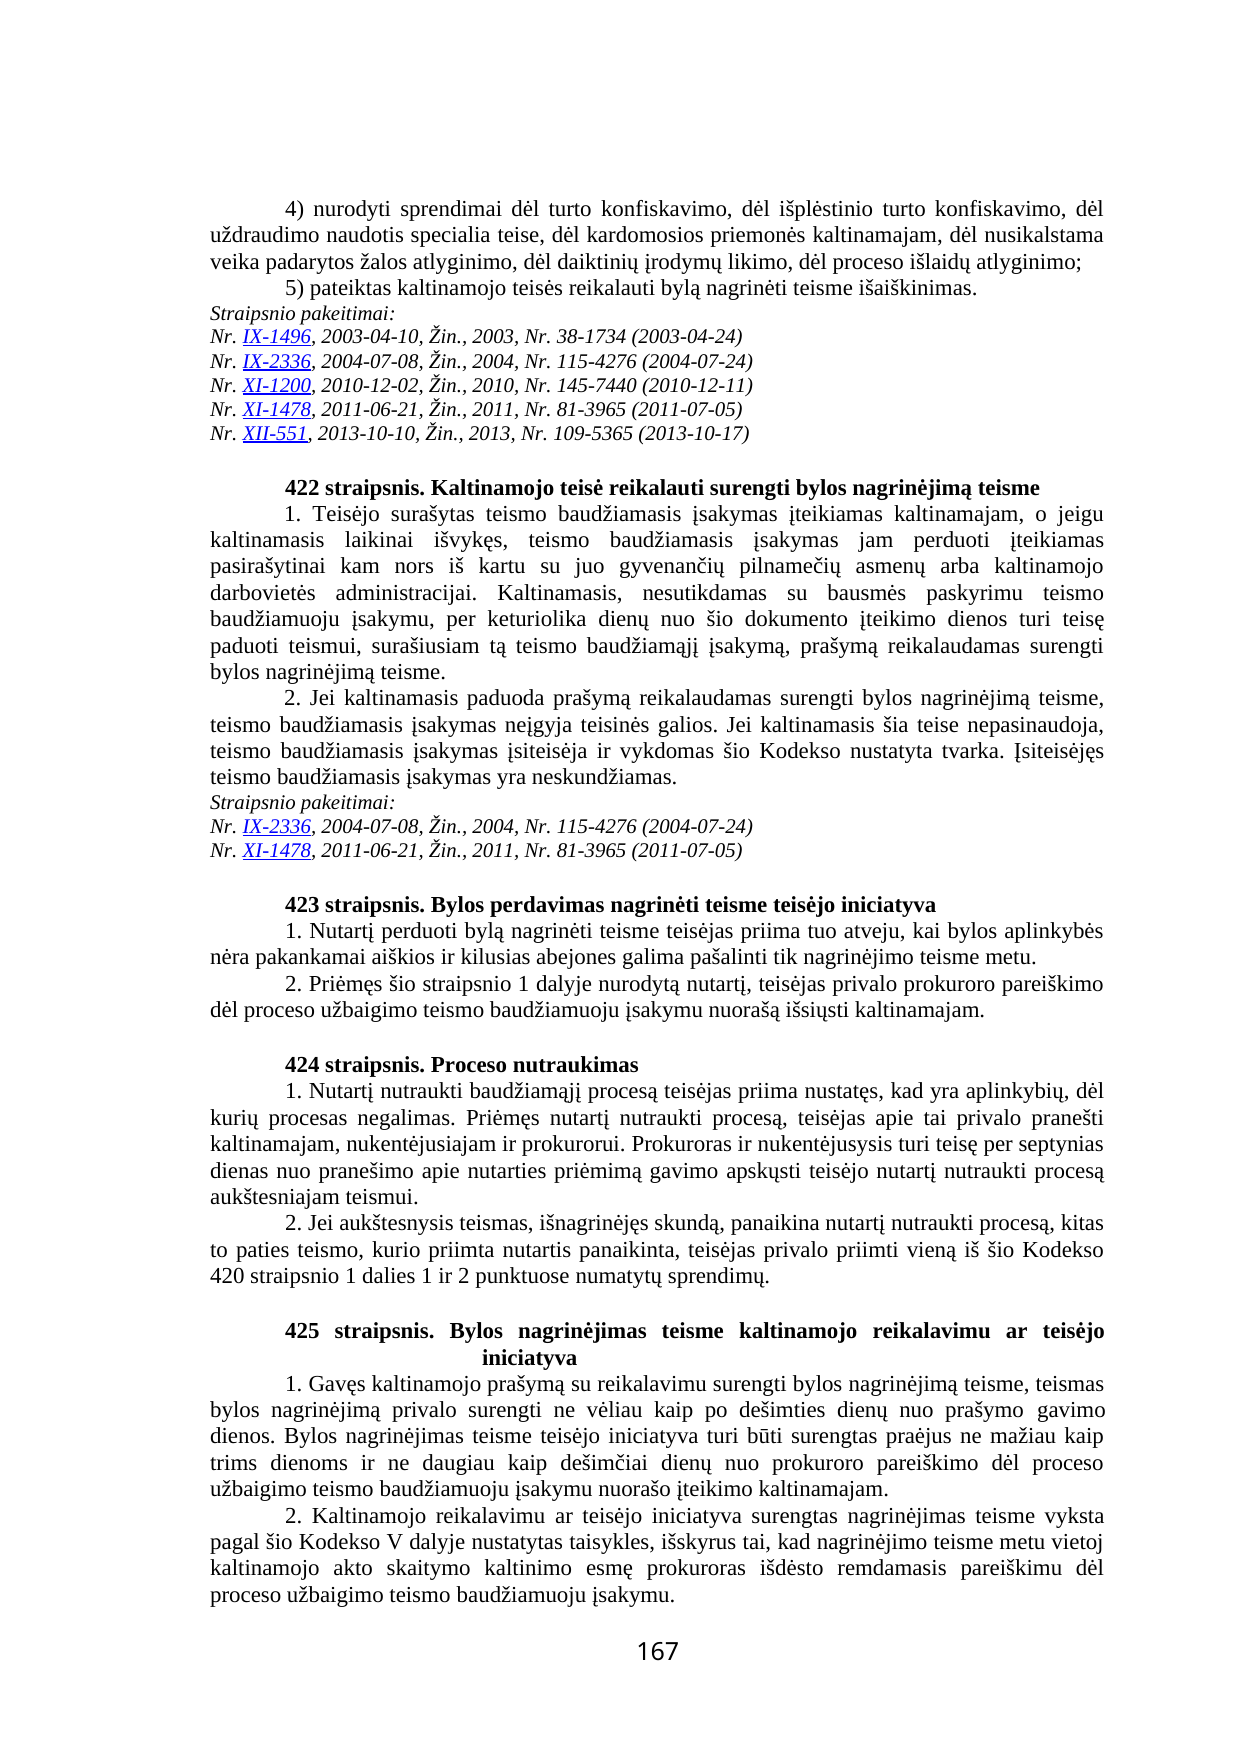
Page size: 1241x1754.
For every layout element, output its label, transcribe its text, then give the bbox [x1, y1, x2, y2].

text Nr. IX-2336, 2004-07-08, Žin., 2004, Nr. 115-4276 (2004-07-24) [210, 814, 1106, 838]
text 2. Priėmęs šio straipsnio 1 dalyje nurodytą nutartį, teisėjas privalo prokuroro pareiškimo dėl proceso užbaigimo teismo baudžiamuoju įsakymu nuorašą išsiųsti kaltinamajam. [210, 970, 1106, 1022]
text 424 straipsnis. Proceso nutraukimas [285, 1051, 1106, 1078]
text Nr. XI-1478, 2011-06-21, Žin., 2011, Nr. 81-3965 (2011-07-05) [210, 838, 1106, 862]
text 1. Nutartį nutraukti baudžiamąjį procesą teisėjas priima nustatęs, kad yra aplinkybių, dėl kurių procesas negalimas. Priėmęs nutartį nutraukti procesą, teisėjas apie tai privalo pranešti kaltinamajam, nukentėjusiajam ir prokurorui. Prokuroras ir nukentėjusysis turi teisę per septynias dienas nuo pranešimo apie nutarties priėmimą gavimo apskųsti teisėjo nutartį nutraukti procesą aukštesniajam teismui. [210, 1078, 1106, 1209]
text Straipsnio pakeitimai: [210, 790, 1106, 814]
text 422 straipsnis. Kaltinamojo teisė reikalauti surengti bylos nagrinėjimą teisme [285, 473, 1106, 500]
text Nr. IX-1496, 2003-04-10, Žin., 2003, Nr. 38-1734 (2003-04-24) [210, 324, 1106, 348]
text 2. Jei aukštesnysis teismas, išnagrinėjęs skundą, panaikina nutartį nutraukti procesą, kitas to paties teismo, kurio priimta nutartis panaikinta, teisėjas privalo priimti vieną iš šio Kodekso 420 straipsnio 1 dalies 1 ir 2 punktuose numatytų sprendimų. [210, 1209, 1106, 1288]
text 425 straipsnis. Bylos nagrinėjimas teisme kaltinamojo reikalavimu ar teisėjo iniciatyva [285, 1317, 1106, 1370]
text 1. Nutartį perduoti bylą nagrinėti teisme teisėjas priima tuo atveju, kai bylos aplinkybės nėra pakankamai aiškios ir kilusias abejones galima pašalinti tik nagrinėjimo teisme metu. [210, 917, 1106, 970]
text Nr. IX-2336, 2004-07-08, Žin., 2004, Nr. 115-4276 (2004-07-24) [210, 348, 1106, 373]
text Straipsnio pakeitimai: [210, 300, 1106, 324]
text 4) nurodyti sprendimai dėl turto konfiskavimo, dėl išplėstinio turto konfiskavimo, dėl uždraudimo naudotis specialia teise, dėl kardomosios priemonės kaltinamajam, dėl nusikalstama veika padarytos žalos atlyginimo, dėl daiktinių įrodymų likimo, dėl proceso išlaidų atlyginimo; [210, 195, 1106, 274]
text 423 straipsnis. Bylos perdavimas nagrinėti teisme teisėjo iniciatyva [210, 891, 1106, 917]
text 2. Kaltinamojo reikalavimu ar teisėjo iniciatyva surengtas nagrinėjimas teisme vyksta pagal šio Kodekso V dalyje nustatytas taisykles, išskyrus tai, kad nagrinėjimo teisme metu vietoj kaltinamojo akto skaitymo kaltinimo esmę prokuroras išdėsto remdamasis pareiškimu dėl proceso užbaigimo teismo baudžiamuoju įsakymu. [210, 1502, 1106, 1607]
text 1. Teisėjo surašytas teismo baudžiamasis įsakymas įteikiamas kaltinamajam, o jeigu kaltinamasis laikinai išvykęs, teismo baudžiamasis įsakymas jam perduoti įteikiamas pasirašytinai kam nors iš kartu su juo gyvenančių pilnamečių asmenų arba kaltinamojo darbovietės administracijai. Kaltinamasis, nesutikdamas su bausmės paskyrimu teismo baudžiamuoju įsakymu, per keturiolika dienų nuo šio dokumento įteikimo dienos turi teisę paduoti teismui, surašiusiam tą teismo baudžiamąjį įsakymą, prašymą reikalaudamas surengti bylos nagrinėjimą teisme. [210, 500, 1106, 684]
text Nr. XI-1200, 2010-12-02, Žin., 2010, Nr. 145-7440 (2010-12-11) [210, 373, 1106, 397]
text 2. Jei kaltinamasis paduoda prašymą reikalaudamas surengti bylos nagrinėjimą teisme, teismo baudžiamasis įsakymas neįgyja teisinės galios. Jei kaltinamasis šia teise nepasinaudoja, teismo baudžiamasis įsakymas įsiteisėja ir vykdomas šio Kodekso nustatyta tvarka. Įsiteisėjęs teismo baudžiamasis įsakymas yra neskundžiamas. [210, 684, 1106, 790]
text Nr. XI-1478, 2011-06-21, Žin., 2011, Nr. 81-3965 (2011-07-05) [210, 397, 1106, 421]
text 5) pateiktas kaltinamojo teisės reikalauti bylą nagrinėti teisme išaiškinimas. [210, 274, 1106, 300]
text Nr. XII-551, 2013-10-10, Žin., 2013, Nr. 109-5365 (2013-10-17) [210, 421, 1106, 445]
text 1. Gavęs kaltinamojo prašymą su reikalavimu surengti bylos nagrinėjimą teisme, teismas bylos nagrinėjimą privalo surengti ne vėliau kaip po dešimties dienų nuo prašymo gavimo dienos. Bylos nagrinėjimas teisme teisėjo iniciatyva turi būti surengtas praėjus ne mažiau kaip trims dienoms ir ne daugiau kaip dešimčiai dienų nuo prokuroro pareiškimo dėl proceso užbaigimo teismo baudžiamuoju įsakymu nuorašo įteikimo kaltinamajam. [210, 1370, 1106, 1502]
